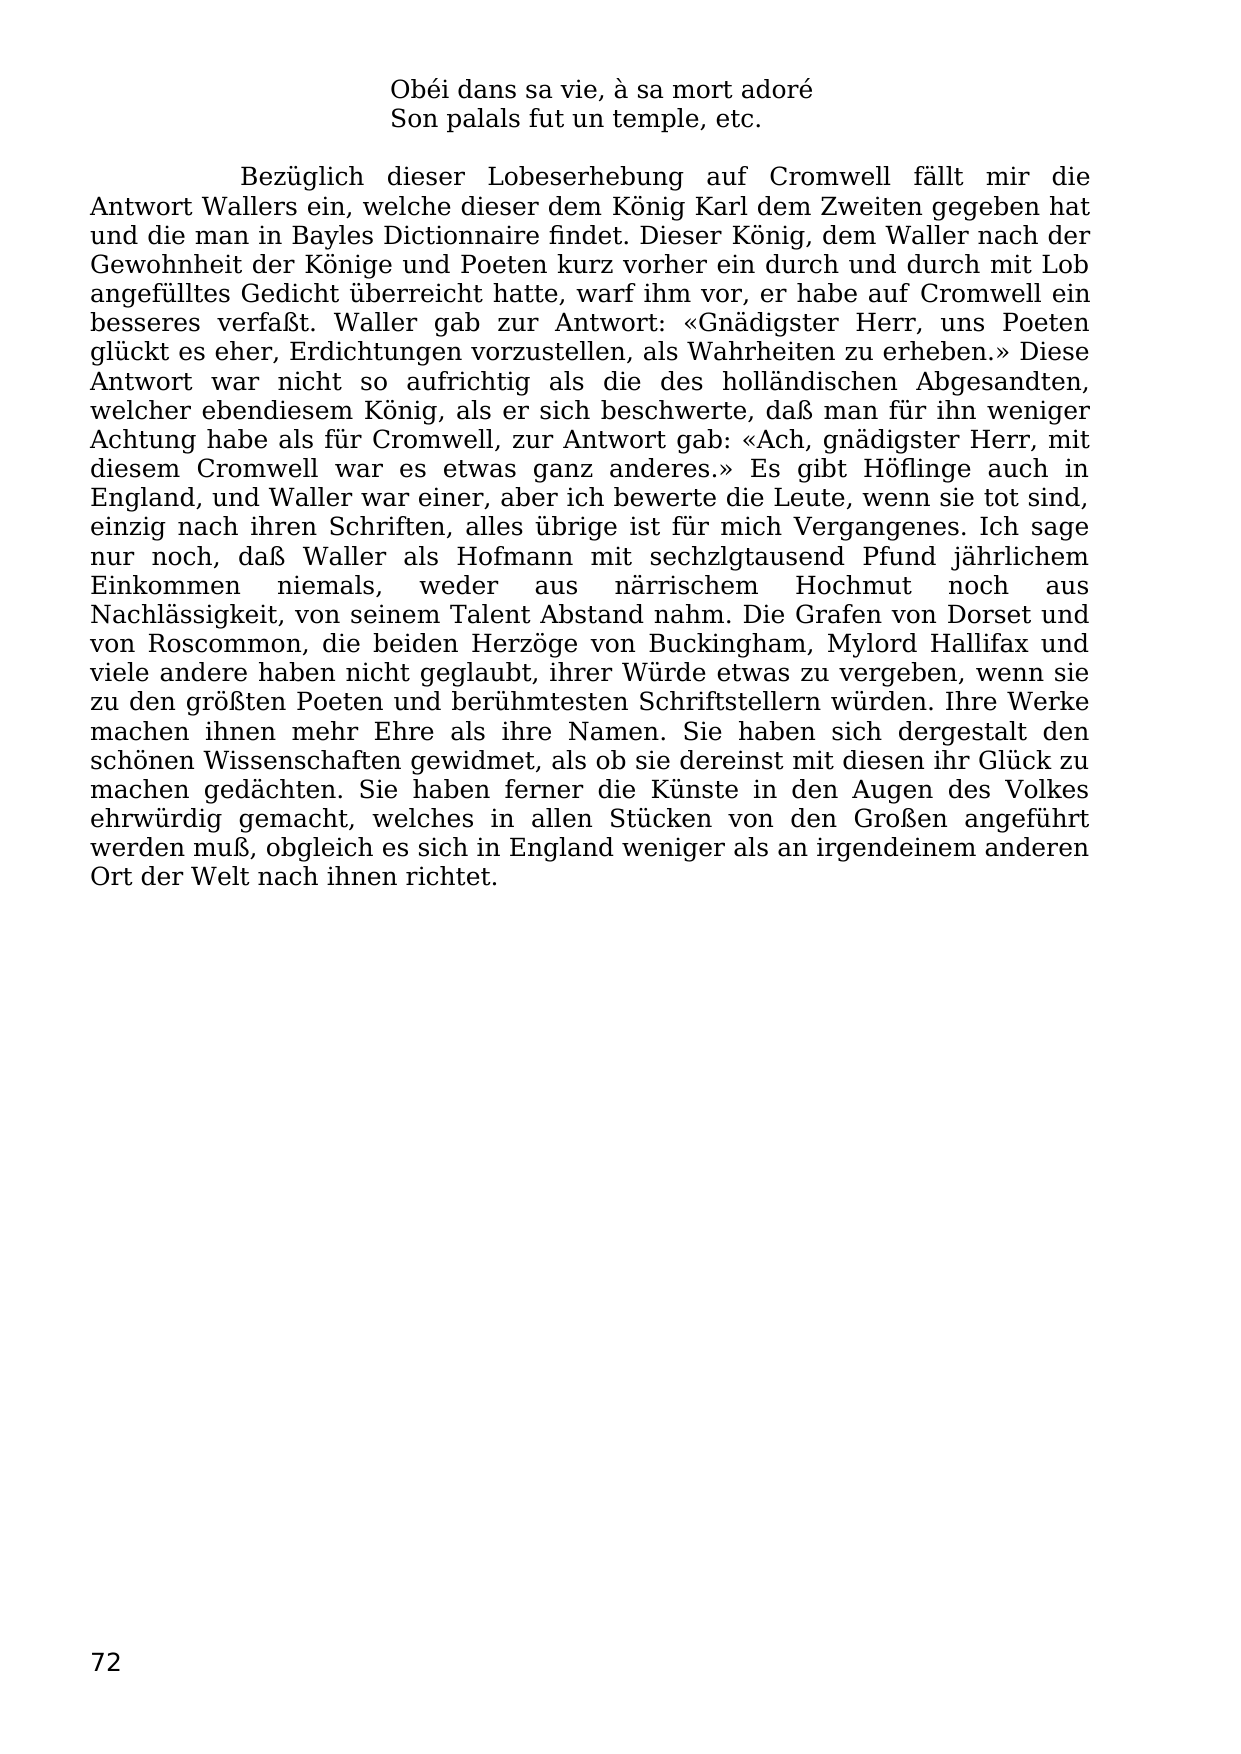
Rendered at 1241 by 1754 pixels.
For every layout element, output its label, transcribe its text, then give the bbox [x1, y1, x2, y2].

text Son palals fut un temple, etc. [90, 104, 1091, 133]
text Obéi dans sa vie, à sa mort adoré [90, 75, 1091, 104]
text Bezüglich dieser Lobeserhebung auf Cromwell fällt mir die Antwort Wallers ein, welche dieser dem König Karl dem Zweiten gegeben hat und die man in Bayles Dictionnaire findet. Dieser König, dem Waller nach der Gewohnheit der Könige und Poeten kurz vorher ein durch und durch mit Lob angefülltes Gedicht überreicht hatte, warf ihm vor, er habe auf Cromwell ein besseres verfaßt. Waller gab zur Antwort: «Gnädigster Herr, uns Poeten glückt es eher, Erdichtungen vorzustellen, als Wahrheiten zu erheben.» Diese Antwort war nicht so aufrichtig als die des holländischen Abgesandten, welcher ebendiesem König, als er sich beschwerte, daß man für ihn weniger Achtung habe als für Cromwell, zur Antwort gab: «Ach, gnädigster Herr, mit diesem Cromwell war es etwas ganz anderes.» Es gibt Höflinge auch in England, und Waller war einer, aber ich bewerte die Leute, wenn sie tot sind, einzig nach ihren Schriften, alles übrige ist für mich Vergangenes. Ich sage nur noch, daß Waller als Hofmann mit sechzlgtausend Pfund jährlichem Einkommen niemals, weder aus närrischem Hochmut noch aus Nachlässigkeit, von seinem Talent Abstand nahm. Die Grafen von Dorset und von Roscommon, die beiden Herzöge von Buckingham, Mylord Hallifax und viele andere haben nicht geglaubt, ihrer Würde etwas zu vergeben, wenn sie zu den größten Poeten und berühmtesten Schriftstellern würden. Ihre Werke machen ihnen mehr Ehre als ihre Namen. Sie haben sich dergestalt den schönen Wissenschaften gewidmet, als ob sie dereinst mit diesen ihr Glück zu machen gedächten. Sie haben ferner die Künste in den Augen des Volkes ehrwürdig gemacht, welches in allen Stücken von den Großen angeführt werden muß, obgleich es sich in England weniger als an irgendeinem anderen Ort der Welt nach ihnen richtet. [90, 162, 1091, 892]
